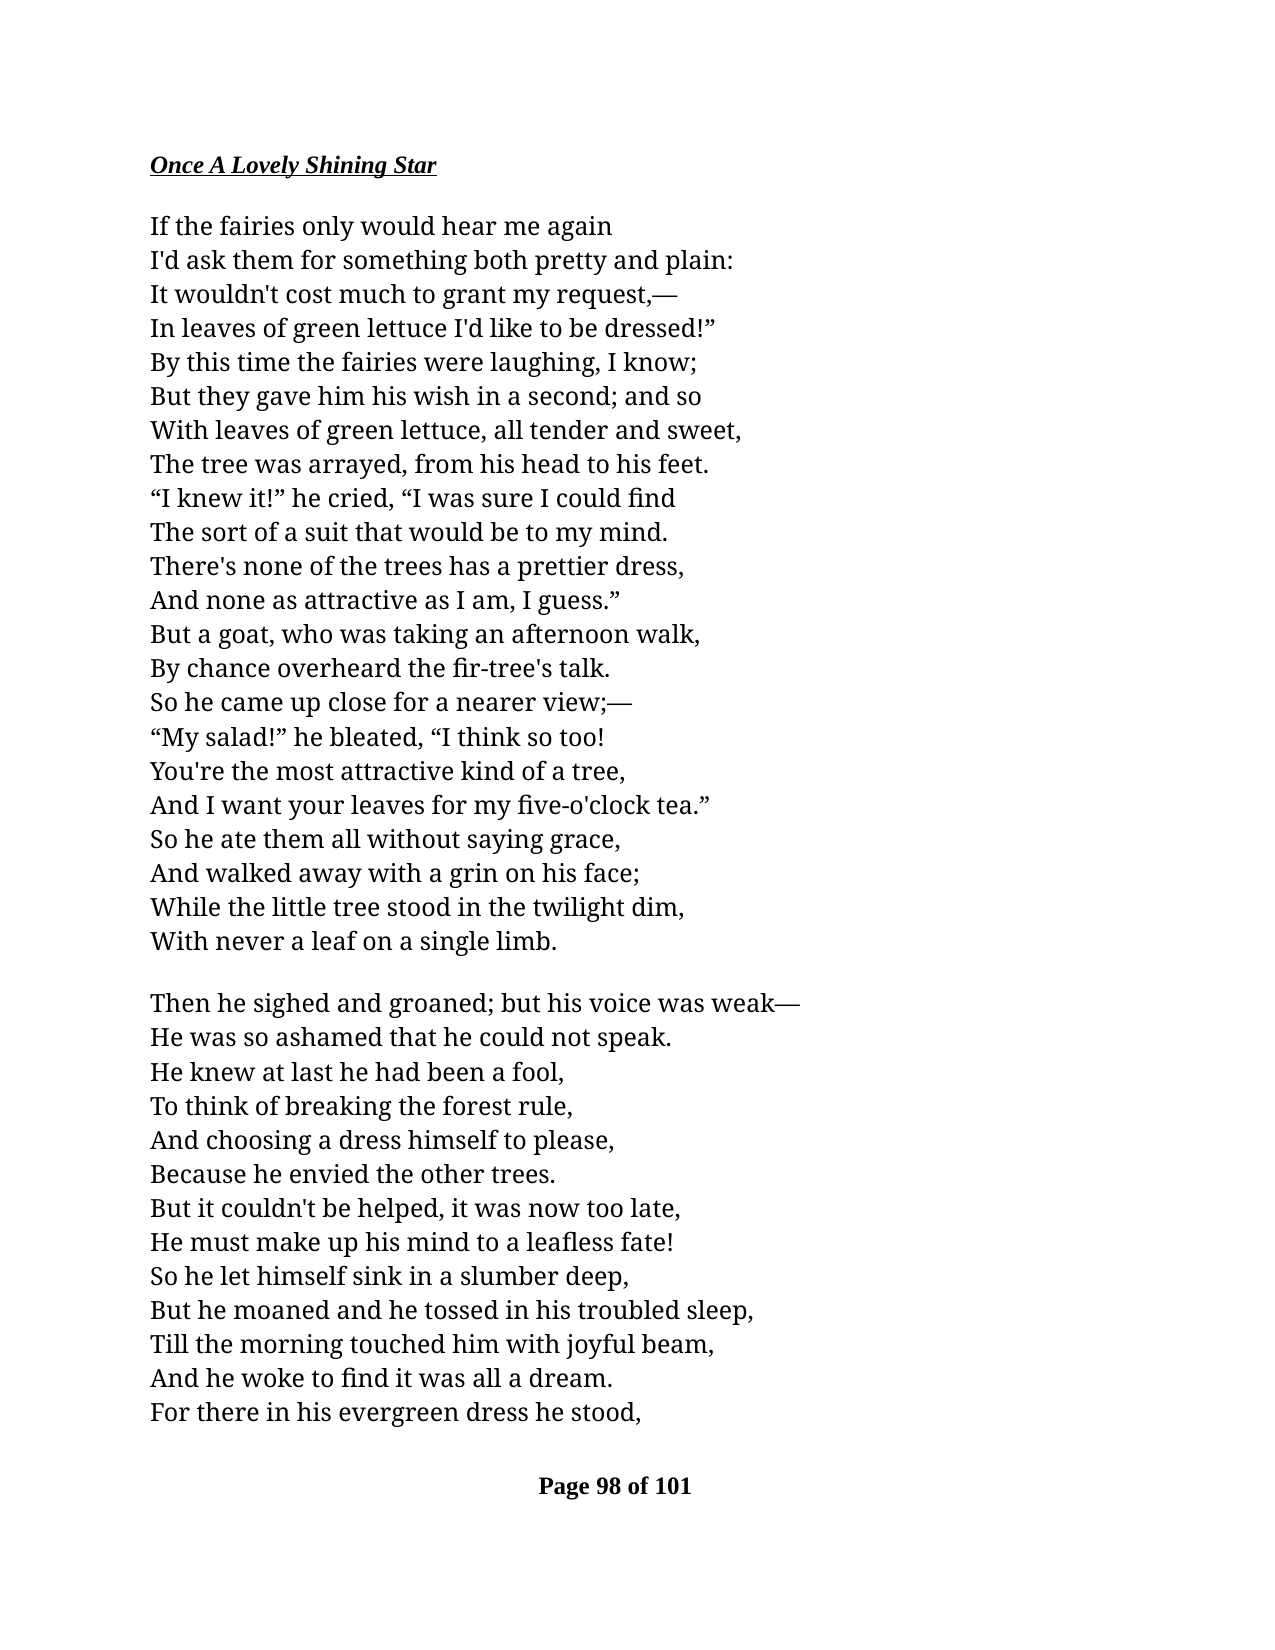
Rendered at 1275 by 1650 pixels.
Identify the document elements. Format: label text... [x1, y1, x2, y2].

text If the fairies only would hear me again [150, 208, 1080, 242]
text And none as attractive as I am, I guess.” [150, 583, 1080, 617]
text And I want your leaves for my five-o'clock tea.” [150, 787, 1080, 821]
text But a goat, who was taking an afternoon walk, [150, 617, 1080, 651]
text Because he envied the other trees. [150, 1156, 1080, 1190]
text To think of breaking the forest rule, [150, 1088, 1080, 1122]
text And walked away with a grin on his face; [150, 855, 1080, 889]
text By chance overheard the fir-tree's talk. [150, 651, 1080, 685]
text There's none of the trees has a prettier dress, [150, 549, 1080, 583]
text But they gave him his wish in a second; and so [150, 378, 1080, 413]
text And he woke to find it was all a dream. [150, 1361, 1080, 1395]
text “My salad!” he bleated, “I think so too! [150, 719, 1080, 753]
text So he let himself sink in a slumber deep, [150, 1258, 1080, 1293]
text You're the most attractive kind of a tree, [150, 753, 1080, 787]
text He knew at last he had been a fool, [150, 1054, 1080, 1088]
text So he came up close for a nearer view;— [150, 685, 1080, 719]
text For there in his evergreen dress he stood, [150, 1395, 1080, 1429]
text With never a leaf on a single limb. [150, 923, 1080, 958]
text By this time the fairies were laughing, I know; [150, 344, 1080, 378]
text The tree was arrayed, from his head to his feet. [150, 447, 1080, 481]
text “I knew it!” he cried, “I was sure I could find [150, 481, 1080, 515]
text But it couldn't be helped, it was now too late, [150, 1190, 1080, 1224]
text With leaves of green lettuce, all tender and sweet, [150, 413, 1080, 447]
text In leaves of green lettuce I'd like to be dressed!” [150, 310, 1080, 344]
text It wouldn't cost much to grant my request,— [150, 276, 1080, 310]
text Then he sighed and groaned; but his voice was weak— [150, 986, 1080, 1020]
text He was so ashamed that he could not speak. [150, 1020, 1080, 1054]
text While the little tree stood in the twilight dim, [150, 889, 1080, 923]
text He must make up his mind to a leafless fate! [150, 1224, 1080, 1258]
text I'd ask them for something both pretty and plain: [150, 242, 1080, 276]
text And choosing a dress himself to please, [150, 1122, 1080, 1156]
text The sort of a suit that would be to my mind. [150, 515, 1080, 549]
text Till the morning touched him with joyful beam, [150, 1327, 1080, 1361]
text But he moaned and he tossed in his troubled sleep, [150, 1293, 1080, 1327]
text So he ate them all without saying grace, [150, 821, 1080, 855]
